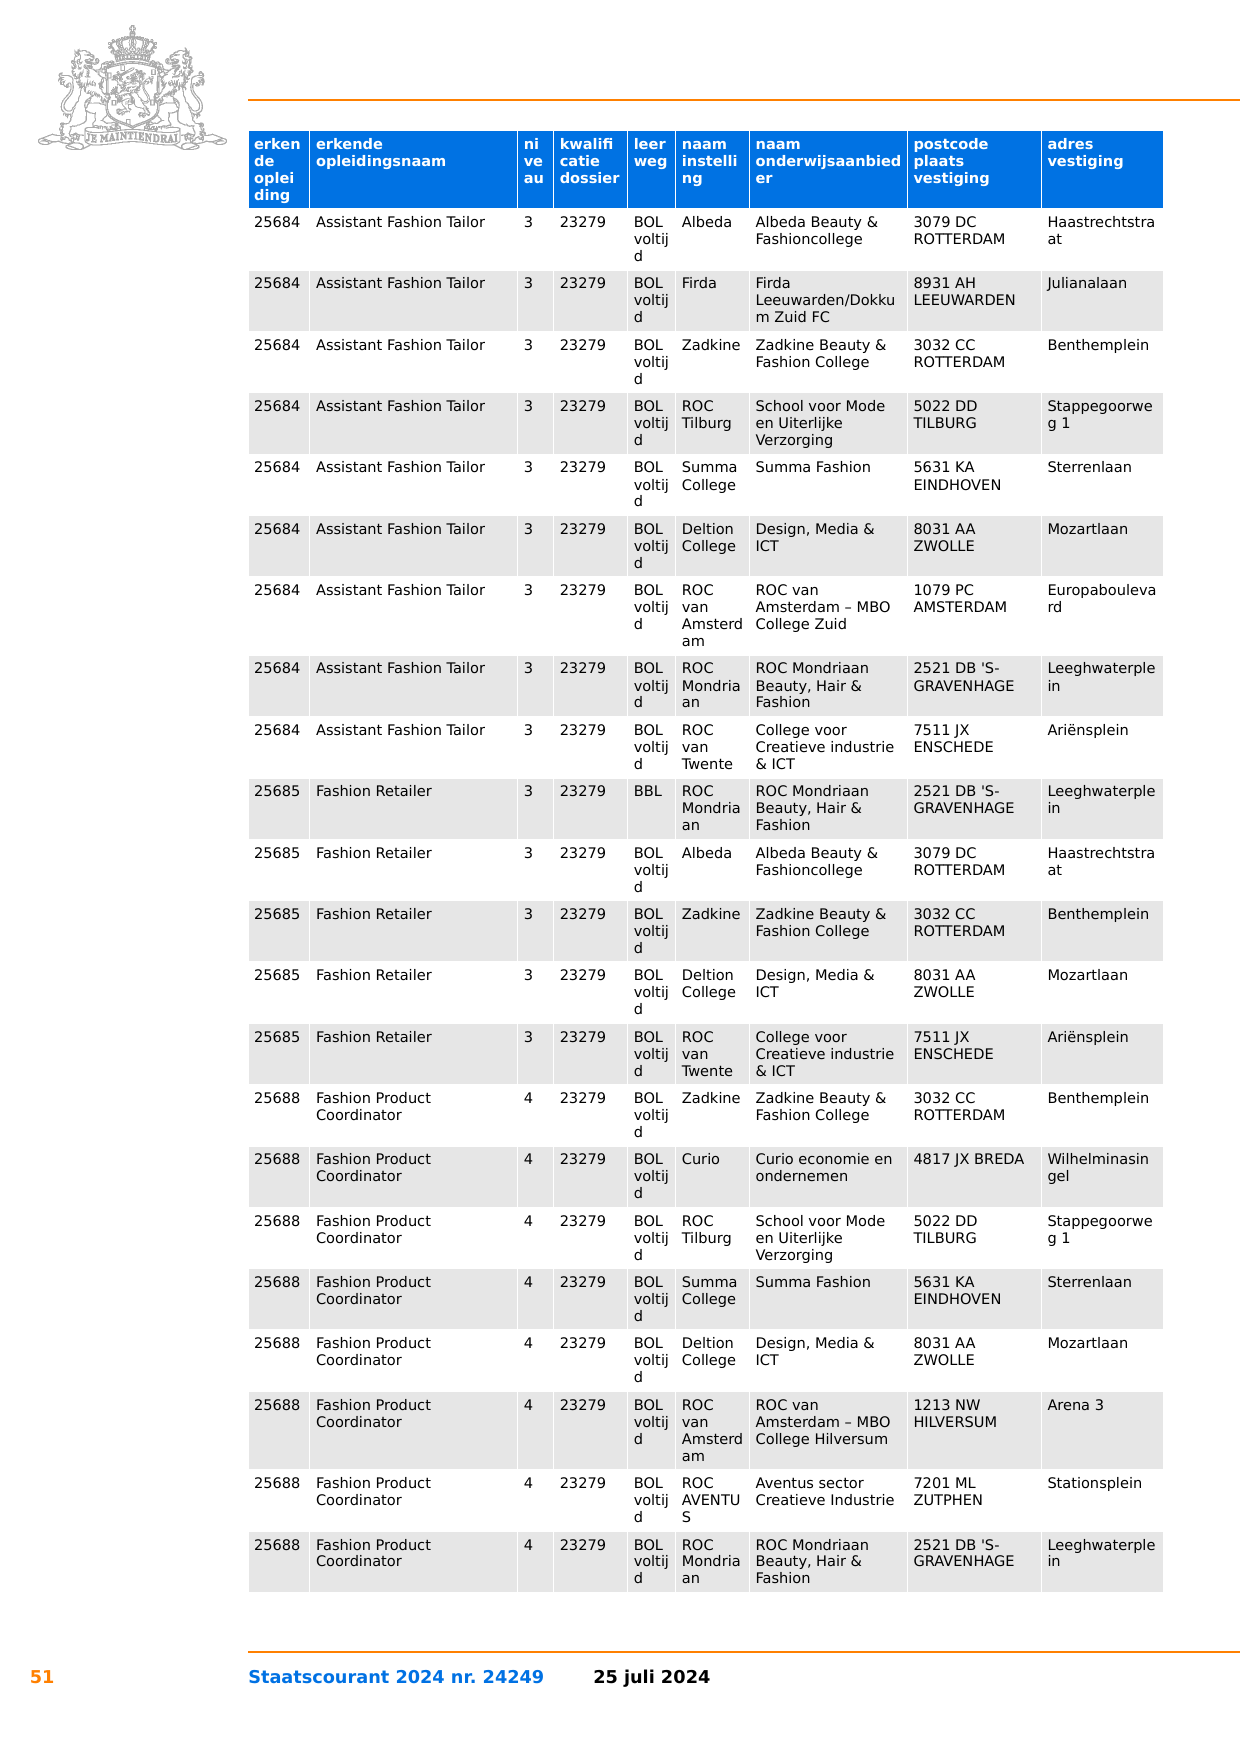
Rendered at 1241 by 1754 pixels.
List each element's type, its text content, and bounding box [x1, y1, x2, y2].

table_cell Stappegoorweg 1 [1042, 1208, 1163, 1268]
table_header naam onderwijsaanbieder [750, 131, 907, 208]
table_cell Albeda Beauty & Fashioncollege [750, 840, 907, 900]
table_cell ROC van Twente [676, 717, 749, 777]
table_cell 3 [518, 271, 553, 331]
table_cell 25688 [249, 1147, 309, 1207]
table_cell Zadkine Beauty & Fashion College [750, 901, 907, 961]
table_cell ROC Mondriaan [676, 1532, 749, 1592]
table_cell 25688 [249, 1470, 309, 1531]
table_cell Fashion Retailer [310, 963, 517, 1023]
table_cell Zadkine Beauty & Fashion College [750, 1085, 907, 1146]
table_cell BOL voltijd [628, 840, 675, 900]
table_cell 25684 [249, 717, 309, 777]
table_cell BOL voltijd [628, 1085, 675, 1146]
table_cell BOL voltijd [628, 455, 675, 515]
table_cell 7511 JX ENSCHEDE [908, 717, 1041, 777]
table_cell Stappegoorweg 1 [1042, 393, 1163, 454]
table_cell Design, Media & ICT [750, 516, 907, 576]
table_cell 3032 CC ROTTERDAM [908, 901, 1041, 961]
table_cell 2521 DB 'S-GRAVENHAGE [908, 1532, 1041, 1592]
table_cell 25684 [249, 271, 309, 331]
table_cell School voor Mode en Uiterlijke Verzorging [750, 1208, 907, 1268]
table_cell BOL voltijd [628, 901, 675, 961]
table_header naam instelling [676, 131, 749, 208]
table_cell BOL voltijd [628, 1470, 675, 1531]
table_cell Zadkine [676, 901, 749, 961]
table_cell 2521 DB 'S-GRAVENHAGE [908, 779, 1041, 839]
table_cell 3 [518, 1024, 553, 1084]
picture [38, 25, 227, 150]
table_cell College voor Creatieve industrie & ICT [750, 717, 907, 777]
table_cell Deltion College [676, 516, 749, 576]
table_cell Curio [676, 1147, 749, 1207]
table_cell BOL voltijd [628, 332, 675, 392]
table_cell 7511 JX ENSCHEDE [908, 1024, 1041, 1084]
table_cell 23279 [554, 1085, 627, 1146]
table_header niveau [518, 131, 553, 208]
table_cell BOL voltijd [628, 1269, 675, 1329]
table_cell 23279 [554, 901, 627, 961]
table_cell Zadkine [676, 332, 749, 392]
table_cell Sterrenlaan [1042, 455, 1163, 515]
table_cell Haastrechtstraat [1042, 840, 1163, 900]
table_cell 3 [518, 901, 553, 961]
table_cell 23279 [554, 1269, 627, 1329]
table_cell Assistant Fashion Tailor [310, 656, 517, 716]
table_cell ROC van Amsterdam – MBO College Zuid [750, 578, 907, 655]
table_cell Design, Media & ICT [750, 963, 907, 1023]
table_cell Leeghwaterplein [1042, 779, 1163, 839]
table_cell Zadkine [676, 1085, 749, 1146]
table_cell 3 [518, 779, 553, 839]
table_cell 5631 KA EINDHOVEN [908, 455, 1041, 515]
table_cell 8031 AA ZWOLLE [908, 1331, 1041, 1391]
table_cell Sterrenlaan [1042, 1269, 1163, 1329]
table_cell Assistant Fashion Tailor [310, 516, 517, 576]
table_cell 3 [518, 656, 553, 716]
table_cell 5022 DD TILBURG [908, 1208, 1041, 1268]
table_cell 4 [518, 1269, 553, 1329]
table_header leerweg [628, 131, 675, 208]
table_cell Fashion Product Coordinator [310, 1532, 517, 1592]
table_cell Leeghwaterplein [1042, 656, 1163, 716]
table_cell 3 [518, 578, 553, 655]
table_cell 23279 [554, 1208, 627, 1268]
table_cell 25688 [249, 1269, 309, 1329]
table_header erkende opleidingsnaam [310, 131, 517, 208]
table_cell 3032 CC ROTTERDAM [908, 332, 1041, 392]
table_cell Benthemplein [1042, 332, 1163, 392]
table_cell 25684 [249, 455, 309, 515]
table_cell 4 [518, 1331, 553, 1391]
table_cell 8931 AH LEEUWARDEN [908, 271, 1041, 331]
table_cell Ariënsplein [1042, 717, 1163, 777]
table_cell ROC Mondriaan Beauty, Hair & Fashion [750, 1532, 907, 1592]
table_cell College voor Creatieve industrie & ICT [750, 1024, 907, 1084]
table_cell 23279 [554, 1470, 627, 1531]
table_cell Assistant Fashion Tailor [310, 332, 517, 392]
table_cell Benthemplein [1042, 1085, 1163, 1146]
table_header kwalificatie dossier [554, 131, 627, 208]
table_cell 3 [518, 840, 553, 900]
table_cell Europaboulevard [1042, 578, 1163, 655]
table_cell ROC Tilburg [676, 393, 749, 454]
table_cell 3 [518, 209, 553, 269]
table_cell Wilhelminasingel [1042, 1147, 1163, 1207]
table_header erkende opleiding [249, 131, 309, 208]
table_cell 23279 [554, 455, 627, 515]
table_cell BOL voltijd [628, 1147, 675, 1207]
table_cell 25688 [249, 1085, 309, 1146]
table_cell Fashion Product Coordinator [310, 1392, 517, 1469]
table_header postcode plaats vestiging [908, 131, 1041, 208]
table_cell Mozartlaan [1042, 1331, 1163, 1391]
table_cell 23279 [554, 332, 627, 392]
table_cell Assistant Fashion Tailor [310, 578, 517, 655]
table_cell Haastrechtstraat [1042, 209, 1163, 269]
table_cell 25688 [249, 1392, 309, 1469]
table_cell BOL voltijd [628, 393, 675, 454]
table_cell Benthemplein [1042, 901, 1163, 961]
table_cell 23279 [554, 578, 627, 655]
table_cell BOL voltijd [628, 717, 675, 777]
table_cell ROC Tilburg [676, 1208, 749, 1268]
table_cell Fashion Retailer [310, 840, 517, 900]
table_cell Design, Media & ICT [750, 1331, 907, 1391]
table_cell BOL voltijd [628, 1331, 675, 1391]
table_cell Assistant Fashion Tailor [310, 393, 517, 454]
table_cell 3 [518, 717, 553, 777]
table_cell Firda Leeuwarden/Dokkum Zuid FC [750, 271, 907, 331]
table_cell BBL [628, 779, 675, 839]
table_cell 25685 [249, 779, 309, 839]
table_cell 4 [518, 1208, 553, 1268]
table_cell 5631 KA EINDHOVEN [908, 1269, 1041, 1329]
table_cell ROC Mondriaan [676, 656, 749, 716]
table_cell 25684 [249, 656, 309, 716]
table_cell 4 [518, 1392, 553, 1469]
table_cell 1079 PC AMSTERDAM [908, 578, 1041, 655]
table_cell School voor Mode en Uiterlijke Verzorging [750, 393, 907, 454]
table_cell ROC van Twente [676, 1024, 749, 1084]
table_cell Leeghwaterplein [1042, 1532, 1163, 1592]
table_cell Curio economie en ondernemen [750, 1147, 907, 1207]
table_cell 23279 [554, 779, 627, 839]
table_cell Deltion College [676, 963, 749, 1023]
table_cell BOL voltijd [628, 271, 675, 331]
table_cell Albeda [676, 840, 749, 900]
table_cell 23279 [554, 271, 627, 331]
table_cell Fashion Product Coordinator [310, 1331, 517, 1391]
table_cell 25688 [249, 1532, 309, 1592]
table_cell 8031 AA ZWOLLE [908, 516, 1041, 576]
table_cell 25684 [249, 209, 309, 269]
table_cell 23279 [554, 840, 627, 900]
table_cell Fashion Product Coordinator [310, 1147, 517, 1207]
table_cell BOL voltijd [628, 209, 675, 269]
table_cell Ariënsplein [1042, 1024, 1163, 1084]
table_cell Fashion Product Coordinator [310, 1085, 517, 1146]
table_cell BOL voltijd [628, 1208, 675, 1268]
table_cell 3 [518, 963, 553, 1023]
table_cell 23279 [554, 1392, 627, 1469]
table_cell 3 [518, 393, 553, 454]
table_cell Fashion Retailer [310, 1024, 517, 1084]
table_cell 3 [518, 332, 553, 392]
table_cell ROC Mondriaan Beauty, Hair & Fashion [750, 656, 907, 716]
table_cell 4817 JX BREDA [908, 1147, 1041, 1207]
table_cell BOL voltijd [628, 1024, 675, 1084]
table_cell 1213 NW HILVERSUM [908, 1392, 1041, 1469]
table_cell 25685 [249, 840, 309, 900]
table_cell Mozartlaan [1042, 516, 1163, 576]
table_cell 25684 [249, 393, 309, 454]
table_cell Fashion Product Coordinator [310, 1208, 517, 1268]
table_cell Albeda [676, 209, 749, 269]
table_cell 3032 CC ROTTERDAM [908, 1085, 1041, 1146]
table_cell Assistant Fashion Tailor [310, 271, 517, 331]
table_cell 23279 [554, 393, 627, 454]
table_cell ROC van Amsterdam [676, 578, 749, 655]
table_cell ROC AVENTUS [676, 1470, 749, 1531]
table_cell 3079 DC ROTTERDAM [908, 840, 1041, 900]
table_cell Summa College [676, 1269, 749, 1329]
table_header adres vestiging [1042, 131, 1163, 208]
table_cell BOL voltijd [628, 963, 675, 1023]
table_cell Fashion Retailer [310, 779, 517, 839]
table_cell 7201 ML ZUTPHEN [908, 1470, 1041, 1531]
table_cell Assistant Fashion Tailor [310, 717, 517, 777]
table_cell 25684 [249, 516, 309, 576]
table_cell Firda [676, 271, 749, 331]
table_cell BOL voltijd [628, 578, 675, 655]
table_cell Fashion Product Coordinator [310, 1269, 517, 1329]
table_cell BOL voltijd [628, 1532, 675, 1592]
table_cell 23279 [554, 209, 627, 269]
table_cell Summa Fashion [750, 455, 907, 515]
table_cell Mozartlaan [1042, 963, 1163, 1023]
table_cell Summa College [676, 455, 749, 515]
table_cell 25685 [249, 1024, 309, 1084]
table_cell 8031 AA ZWOLLE [908, 963, 1041, 1023]
table_cell Assistant Fashion Tailor [310, 455, 517, 515]
table_cell ROC Mondriaan [676, 779, 749, 839]
table_cell 23279 [554, 516, 627, 576]
table_cell Fashion Product Coordinator [310, 1470, 517, 1531]
table_cell ROC Mondriaan Beauty, Hair & Fashion [750, 779, 907, 839]
table_cell ROC van Amsterdam – MBO College Hilversum [750, 1392, 907, 1469]
table_cell 23279 [554, 717, 627, 777]
table_cell 23279 [554, 1024, 627, 1084]
table_cell BOL voltijd [628, 516, 675, 576]
table_cell Aventus sector Creatieve Industrie [750, 1470, 907, 1531]
table_cell 4 [518, 1085, 553, 1146]
table_cell Julianalaan [1042, 271, 1163, 331]
table_cell Arena 3 [1042, 1392, 1163, 1469]
table_cell BOL voltijd [628, 656, 675, 716]
table_cell 4 [518, 1147, 553, 1207]
table_cell Summa Fashion [750, 1269, 907, 1329]
table_cell Albeda Beauty & Fashioncollege [750, 209, 907, 269]
table_cell Zadkine Beauty & Fashion College [750, 332, 907, 392]
table_cell 23279 [554, 656, 627, 716]
table_cell 25688 [249, 1208, 309, 1268]
table_cell 3079 DC ROTTERDAM [908, 209, 1041, 269]
table_cell 25688 [249, 1331, 309, 1391]
table_cell 5022 DD TILBURG [908, 393, 1041, 454]
table_cell Fashion Retailer [310, 901, 517, 961]
table_cell 25684 [249, 332, 309, 392]
table_cell 23279 [554, 1147, 627, 1207]
table_cell Assistant Fashion Tailor [310, 209, 517, 269]
table_cell 25685 [249, 901, 309, 961]
table_cell ROC van Amsterdam [676, 1392, 749, 1469]
table_cell 25684 [249, 578, 309, 655]
table_cell 2521 DB 'S-GRAVENHAGE [908, 656, 1041, 716]
table_cell 3 [518, 516, 553, 576]
table_cell 4 [518, 1532, 553, 1592]
table_cell 3 [518, 455, 553, 515]
table_cell 23279 [554, 1331, 627, 1391]
table_cell 23279 [554, 963, 627, 1023]
table_cell 25685 [249, 963, 309, 1023]
table_cell 23279 [554, 1532, 627, 1592]
table_cell Deltion College [676, 1331, 749, 1391]
table_cell Stationsplein [1042, 1470, 1163, 1531]
table_cell 4 [518, 1470, 553, 1531]
table_cell BOL voltijd [628, 1392, 675, 1469]
